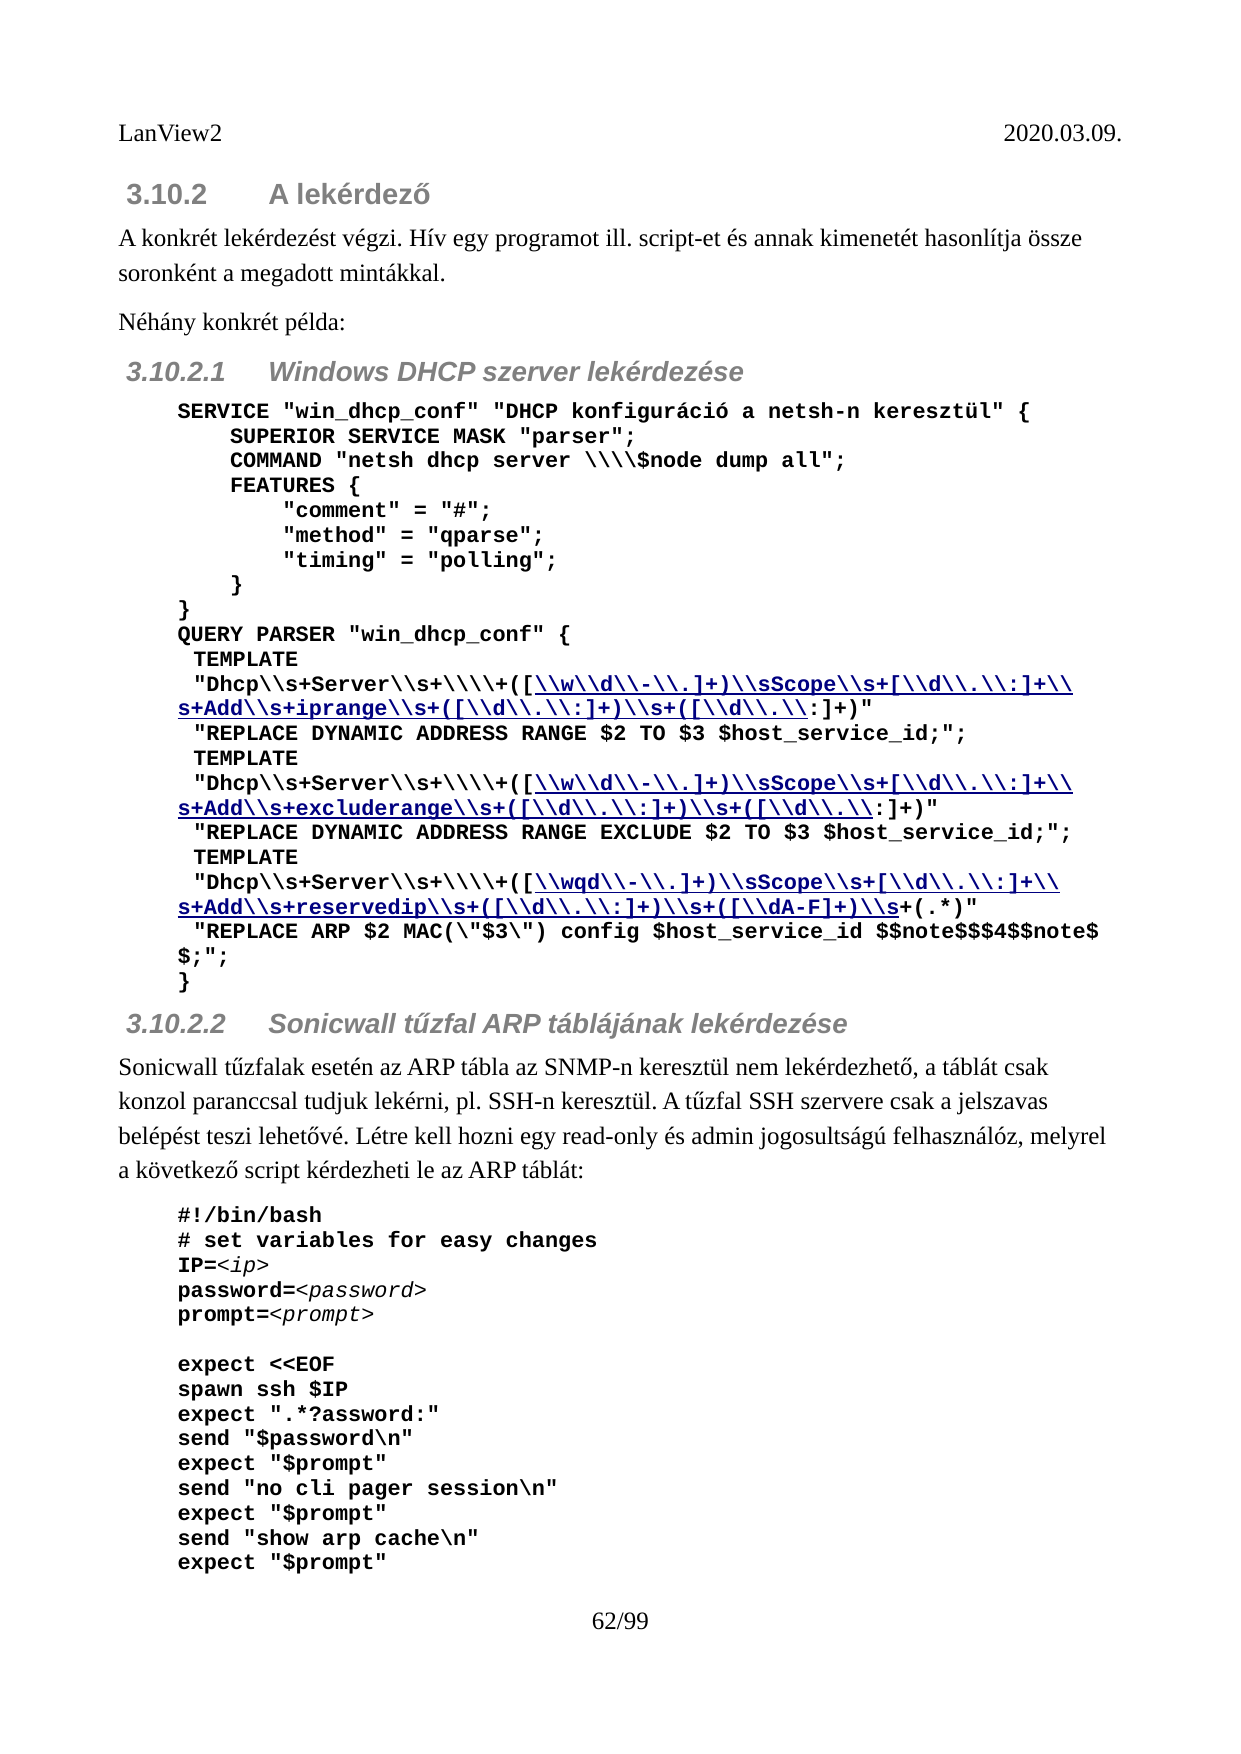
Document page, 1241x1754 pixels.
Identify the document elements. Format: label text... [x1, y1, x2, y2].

text "REPLACE ARP $2 MAC(\"$3\") config $host_service_id $$note$$$4$$note$$;"; } [177, 921, 1122, 995]
text #!/bin/bash # set variables for easy changes IP=<ip> password=<password> prompt=<prompt> expect <<EOF spawn ssh $IP expect ".*?assword:" send "$password\n" expect "$prompt" send "no cli pager session\n" expect "$prompt" send "show arp cache\n" expect "$prompt" [177, 1204, 1122, 1576]
text A konkrét lekérdezést végzi. Hív egy programot ill. script-et és annak kimenetét hasonlítja össze soronként a megadott mintákkal. [118, 223, 1122, 286]
text TEMPLATE "Dhcp\\s+Server\\s+\\\\+([\\w\\d\\-\\.]+)\\sScope\\s+[\\d\\.\\:]+\\s+Add\\s+iprange\\s+([\\d\\.\\:]+)\\s+([\\d\\.\\:]+)" "REPLACE DYNAMIC ADDRESS RANGE $2 TO $3 $host_service_id;"; [177, 648, 1122, 747]
text SERVICE "win_dhcp_conf" "DHCP konfiguráció a netsh-n keresztül" { SUPERIOR SERVICE MASK "parser"; COMMAND "netsh dhcp server \\\\$node dump all"; FEATURES { "comment" = "#"; "method" = "qparse"; "timing" = "polling"; } } [177, 400, 1122, 623]
text Sonicwall tűzfalak esetén az ARP tábla az SNMP-n keresztül nem lekérdezhető, a táblát csak konzol paranccsal tudjuk lekérni, pl. SSH-n keresztül. A tűzfal SSH szervere csak a jelszavas belépést teszi lehetővé. Létre kell hozni egy read-only és admin jogosultságú felhasználóz, melyrel a következő script kérdezheti le az ARP táblát: [118, 1052, 1122, 1184]
subtitle Windows DHCP szerver lekérdezése [118, 356, 1122, 388]
subtitle A lekérdező [118, 177, 1122, 211]
text TEMPLATE "Dhcp\\s+Server\\s+\\\\+([\\w\\d\\-\\.]+)\\sScope\\s+[\\d\\.\\:]+\\s+Add\\s+excluderange\\s+([\\d\\.\\:]+)\\s+([\\d\\.\\:]+)" "REPLACE DYNAMIC ADDRESS RANGE EXCLUDE $2 TO $3 $host_service_id;"; [177, 747, 1122, 846]
subtitle Sonicwall tűzfal ARP táblájának lekérdezése [118, 1008, 1122, 1039]
text QUERY PARSER "win_dhcp_conf" { [177, 623, 1122, 648]
text TEMPLATE "Dhcp\\s+Server\\s+\\\\+([\\wqd\\-\\.]+)\\sScope\\s+[\\d\\.\\:]+\\s+Add\\s+reservedip\\s+([\\d\\.\\:]+)\\s+([\\dA-F]+)\\s+(.*)" [177, 846, 1122, 921]
text Néhány konkrét példa: [118, 307, 1122, 335]
